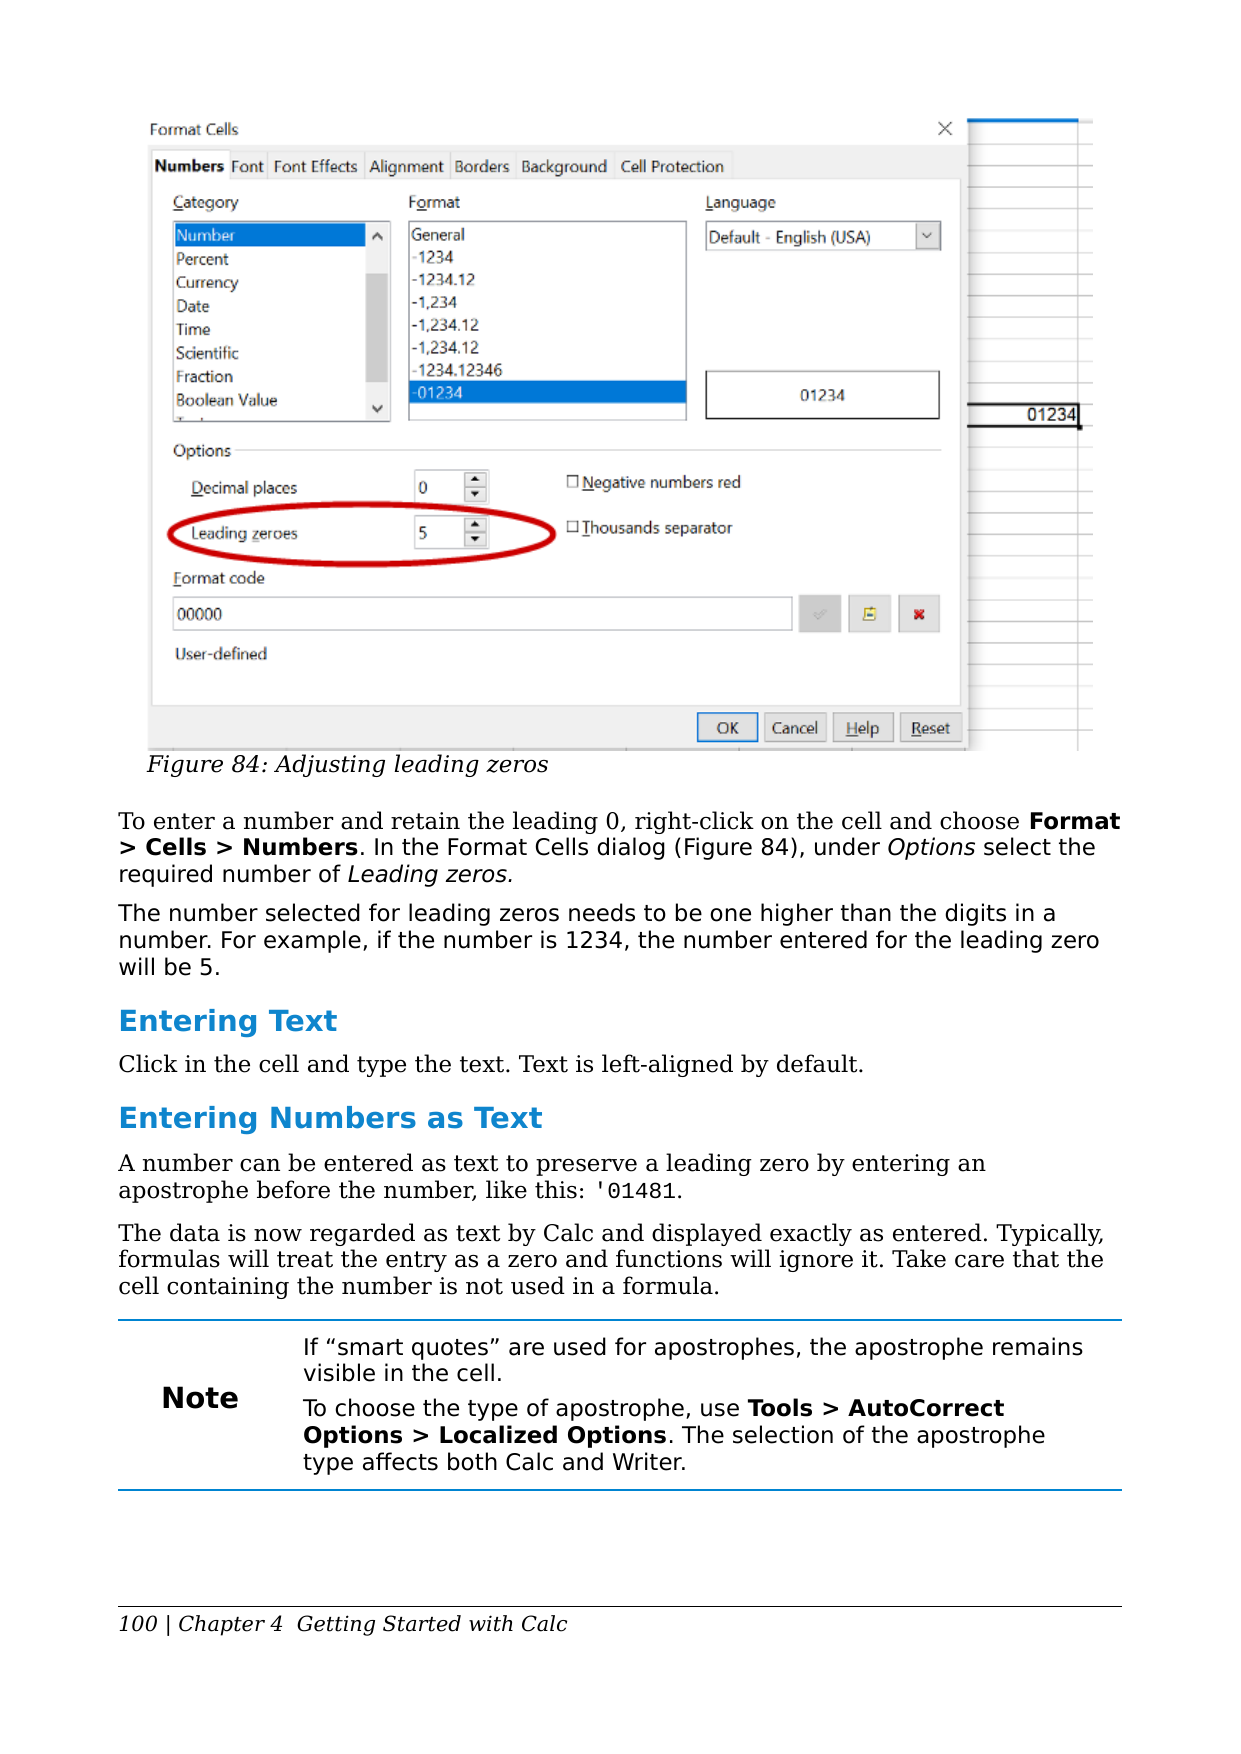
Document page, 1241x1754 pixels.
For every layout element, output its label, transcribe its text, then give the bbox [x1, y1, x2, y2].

picture [147, 118, 1093, 751]
text Click in the cell and type the text. Text is left-aligned by default. [118, 1051, 1122, 1078]
text The number selected for leading zeros needs to be one higher than the digits in a number. For example, if the number is 1234, the number entered for the leading zero will be 5. [118, 900, 1122, 980]
text Figure 84: Adjusting leading zeros [147, 751, 1093, 778]
subtitle Entering Numbers as Text [118, 1102, 1122, 1136]
table_header Note [118, 1321, 281, 1488]
table_header If “smart quotes” are used for apostrophes, the apostrophe remains visible in the cell. To choose the type of apostrophe, use Tools > AutoCorrect Options > Localized Options. The selection of the apostrophe type affects both Calc and Writer. [281, 1321, 1122, 1488]
subtitle Entering Text [118, 1004, 1122, 1038]
text A number can be entered as text to preserve a leading zero by entering an apostrophe before the number, like this: '01481. [118, 1148, 1122, 1205]
text To enter a number and retain the leading 0, right-click on the cell and choose Format > Cells > Numbers. In the Format Cells dialog (Figure 84), under Options select the required number of Leading zeros. [118, 808, 1122, 888]
text The data is now regarded as text by Calc and displayed exactly as entered. Typically, formulas will treat the entry as a zero and functions will ignore it. Take care that the cell containing the number is not used in a formula. [118, 1218, 1122, 1300]
